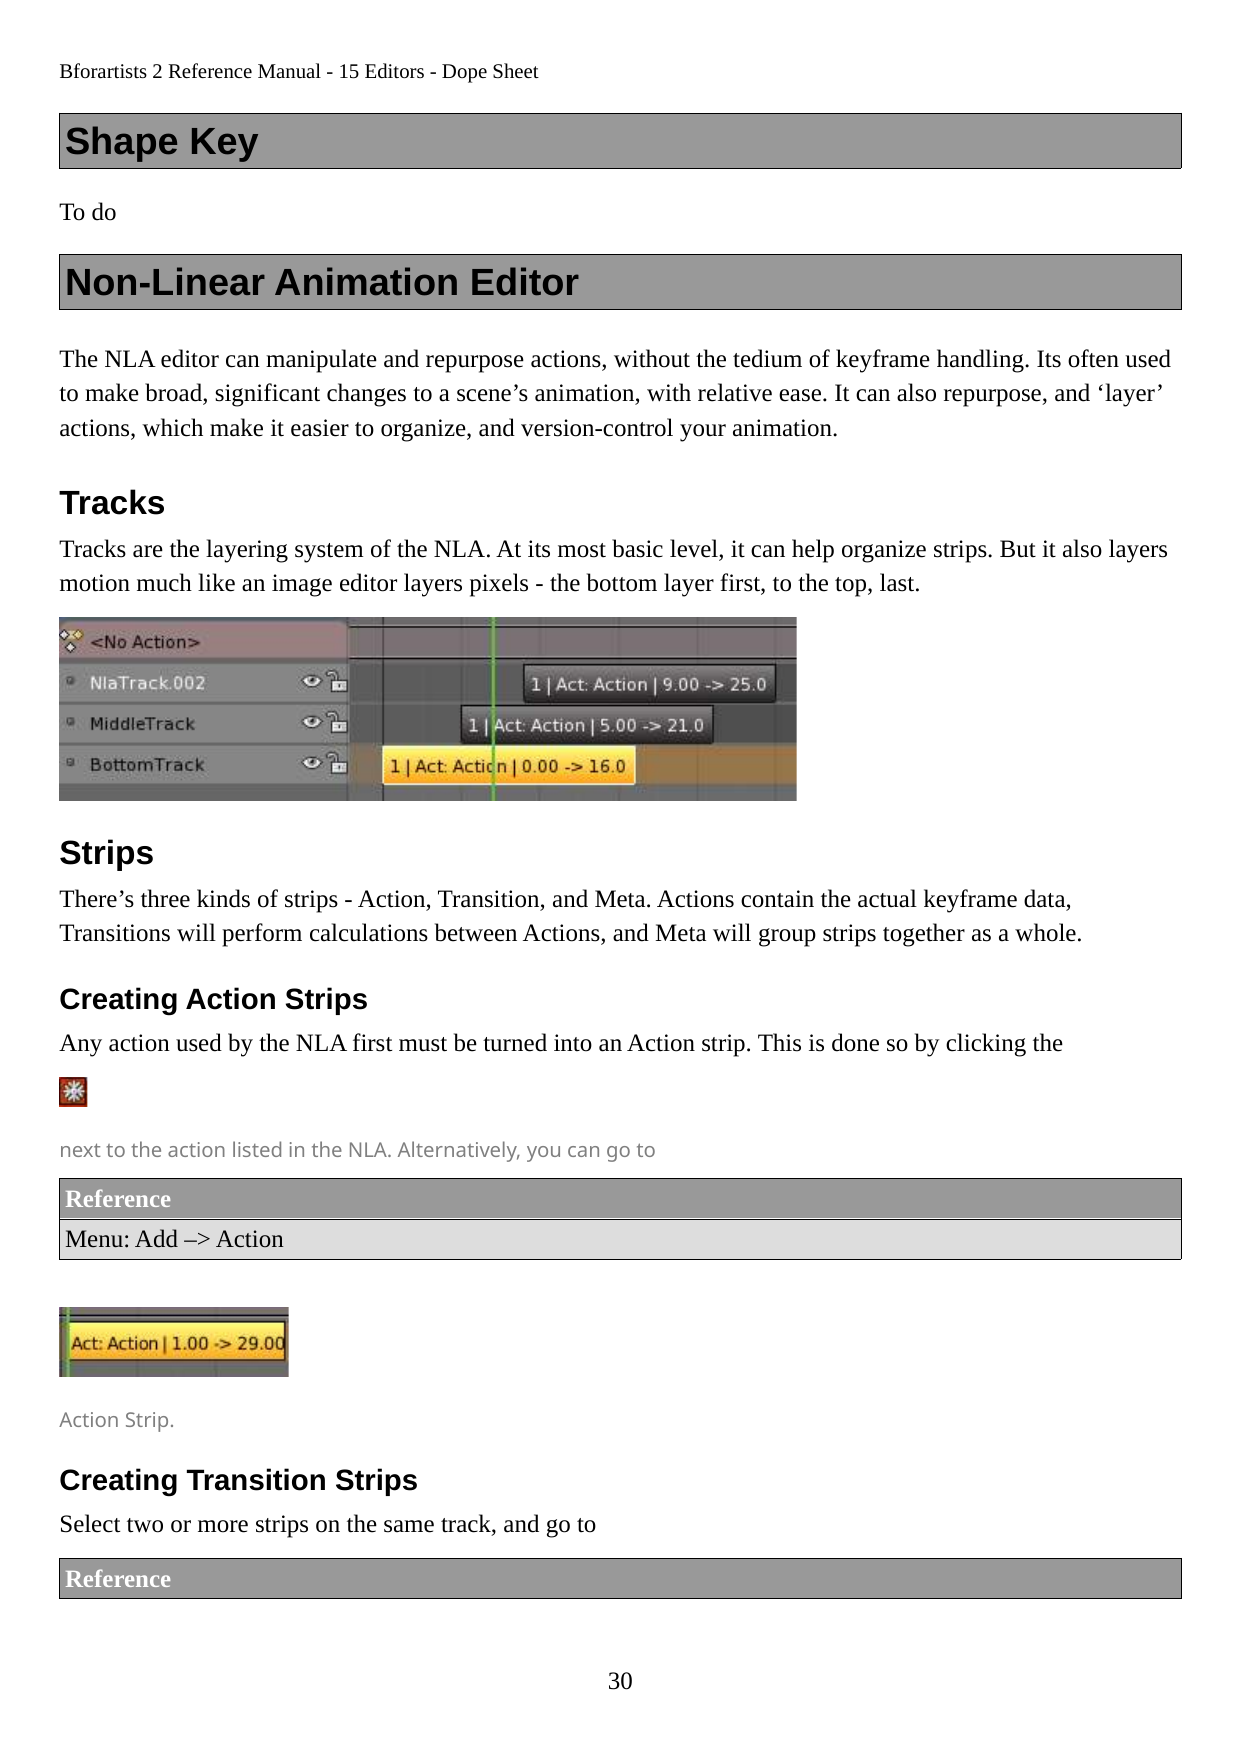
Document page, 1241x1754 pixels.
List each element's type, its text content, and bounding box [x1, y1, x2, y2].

text To do [59, 169, 1181, 225]
table_header Reference [60, 1179, 1181, 1218]
text The NLA editor can manipulate and repurpose actions, without the tedium of keyframe handling. Its often used to make broad, significant changes to a scene’s animation, with relative ease. It can also repurpose, and ‘layer’ actions, which make it easier to organize, and version-control your animation. [59, 344, 1181, 442]
table_header Shape Key [60, 114, 1181, 168]
subtitle Creating Action Strips [59, 982, 1181, 1016]
subtitle Creating Transition Strips [59, 1463, 1181, 1496]
table_header Reference [60, 1559, 1181, 1598]
text Action Strip. [59, 1402, 1181, 1433]
text There’s three kinds of strips - Action, Transition, and Meta. Actions contain the actual keyframe data, Transitions will perform calculations between Actions, and Meta will group strips together as a whole. [59, 884, 1181, 947]
subtitle Tracks [59, 483, 1181, 521]
table_header Non-Linear Animation Editor [60, 255, 1181, 309]
table_cell Menu: Add –> Action [60, 1220, 1181, 1259]
text Select two or more strips on the same track, and go to [59, 1509, 1181, 1538]
picture [59, 617, 797, 801]
picture [59, 1077, 88, 1107]
subtitle Strips [59, 832, 1181, 871]
text next to the action listed in the NLA. Alternatively, you can go to [59, 1132, 1181, 1163]
text Any action used by the NLA first must be turned into an Action strip. This is done so by clicking the [59, 1028, 1181, 1057]
text Tracks are the layering system of the NLA. At its most basic level, it can help organize strips. But it also layers motion much like an image editor layers pixels - the bottom layer first, to the top, last. [59, 534, 1181, 597]
picture [59, 1307, 289, 1377]
